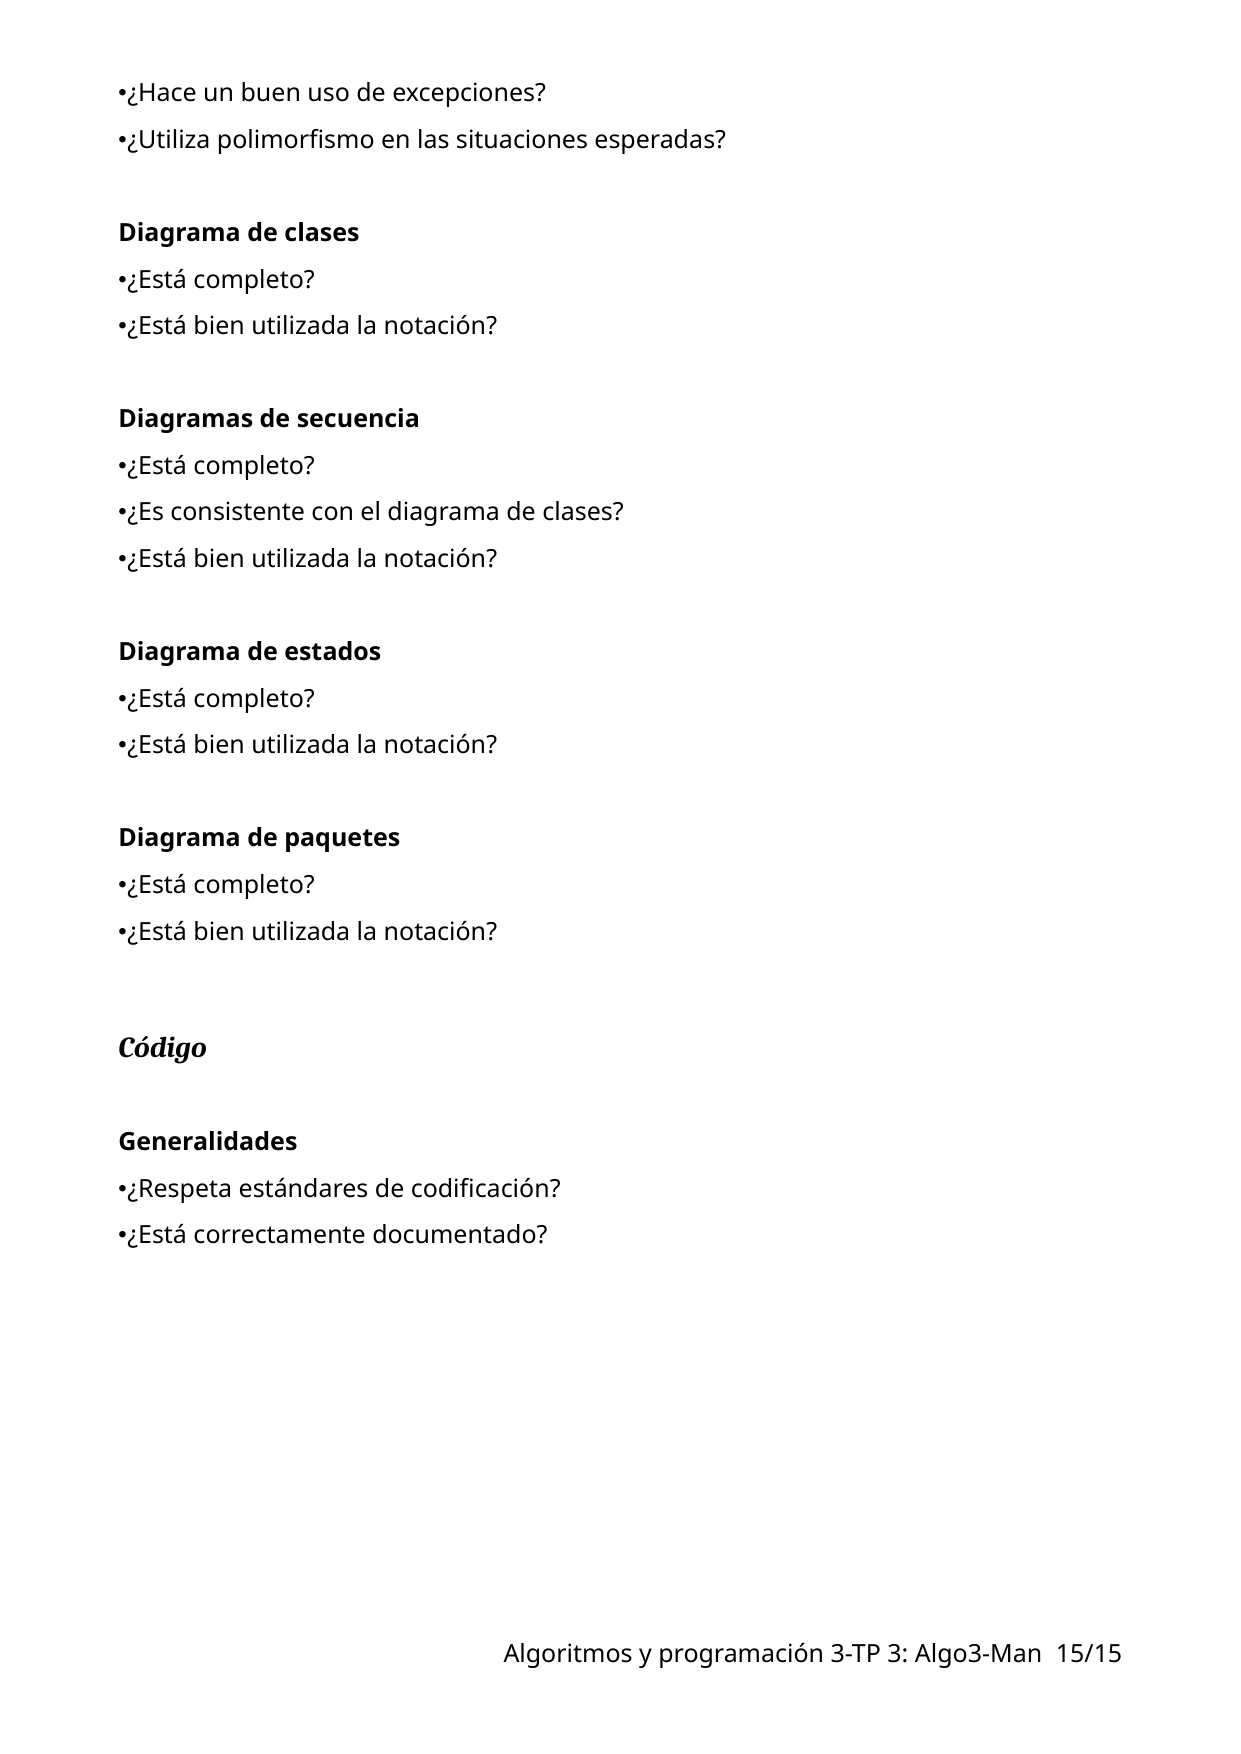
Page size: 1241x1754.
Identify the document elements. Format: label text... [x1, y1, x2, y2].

list ¿Está bien utilizada la notación? [118, 913, 1122, 947]
list ¿Es consistente con el diagrama de clases? [118, 494, 1122, 528]
list ¿Está bien utilizada la notación? [118, 727, 1122, 761]
text Diagrama de paquetes [118, 820, 1122, 854]
list ¿Está completo? [118, 447, 1122, 482]
subtitle Código [118, 1031, 1122, 1065]
list ¿Respeta estándares de codificación? [118, 1170, 1122, 1204]
text Generalidades [118, 1124, 1122, 1158]
list ¿Está completo? [118, 261, 1122, 295]
list ¿Está completo? [118, 867, 1122, 901]
list ¿Está bien utilizada la notación? [118, 308, 1122, 342]
text Diagramas de secuencia [118, 401, 1122, 435]
list ¿Utiliza polimorfismo en las situaciones esperadas? [118, 122, 1122, 156]
text Diagrama de estados [118, 634, 1122, 668]
list ¿Está correctamente documentado? [118, 1217, 1122, 1251]
list ¿Hace un buen uso de excepciones? [118, 75, 1122, 109]
list ¿Está completo? [118, 680, 1122, 714]
text Diagrama de clases [118, 215, 1122, 249]
list ¿Está bien utilizada la notación? [118, 541, 1122, 575]
